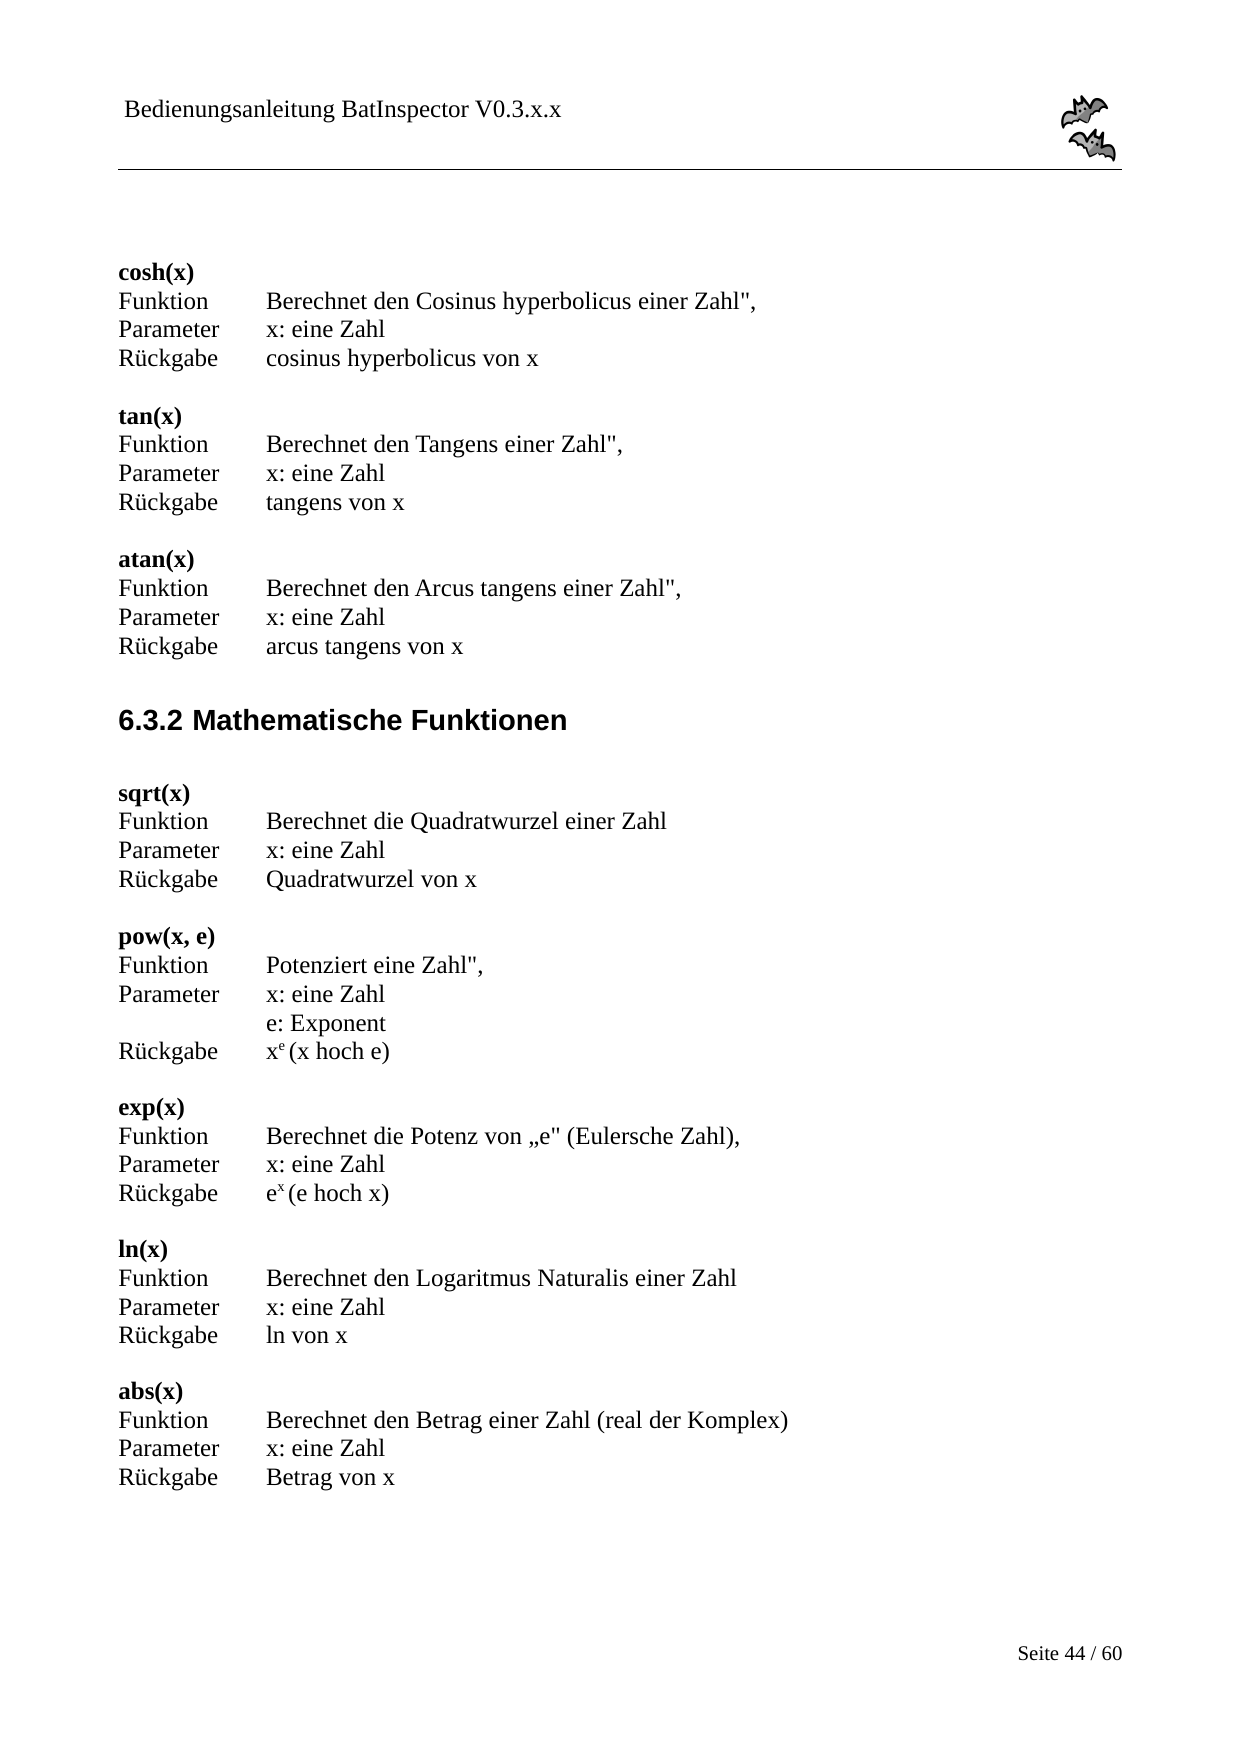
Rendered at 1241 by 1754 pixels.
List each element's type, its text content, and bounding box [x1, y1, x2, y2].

text Parameter x: eine Zahl [118, 1433, 1122, 1462]
text Funktion Berechnet die Potenz von „e" (Eulersche Zahl), [118, 1121, 1122, 1149]
text Funktion Berechnet den Arcus tangens einer Zahl", [118, 573, 1122, 602]
text Rückgabe Quadratwurzel von x [118, 864, 1122, 893]
text ln(x) [118, 1234, 1122, 1263]
text Parameter x: eine Zahl [118, 1292, 1122, 1320]
text Parameter x: eine Zahl e: Exponent [118, 979, 1122, 1036]
text Funktion Potenziert eine Zahl", [118, 950, 1122, 979]
text Rückgabe ex (e hoch x) [118, 1178, 1122, 1207]
text Rückgabe tangens von x [118, 487, 1122, 516]
text cosh(x) [118, 257, 1122, 286]
text Parameter x: eine Zahl [118, 1149, 1122, 1178]
text Funktion Berechnet die Quadratwurzel einer Zahl [118, 806, 1122, 835]
text Funktion Berechnet den Tangens einer Zahl", [118, 429, 1122, 458]
text exp(x) [118, 1092, 1122, 1121]
text abs(x) [118, 1376, 1122, 1405]
text Funktion Berechnet den Betrag einer Zahl (real der Komplex) [118, 1405, 1122, 1433]
text pow(x, e) [118, 921, 1122, 950]
text Rückgabe Betrag von x [118, 1462, 1122, 1491]
text Rückgabe ln von x [118, 1320, 1122, 1349]
subtitle Mathematische Funktionen [118, 703, 1122, 736]
text tan(x) [118, 401, 1122, 429]
text Rückgabe cosinus hyperbolicus von x [118, 343, 1122, 372]
text Funktion Berechnet den Logaritmus Naturalis einer Zahl [118, 1263, 1122, 1292]
text Rückgabe xe (x hoch e) [118, 1036, 1122, 1065]
text Rückgabe arcus tangens von x [118, 631, 1122, 659]
text atan(x) [118, 544, 1122, 573]
text Parameter x: eine Zahl [118, 458, 1122, 487]
text Parameter x: eine Zahl [118, 602, 1122, 631]
text Parameter x: eine Zahl [118, 314, 1122, 343]
picture [1057, 95, 1120, 162]
text sqrt(x) [118, 778, 1122, 806]
text Parameter x: eine Zahl [118, 835, 1122, 864]
text Funktion Berechnet den Cosinus hyperbolicus einer Zahl", [118, 286, 1122, 314]
